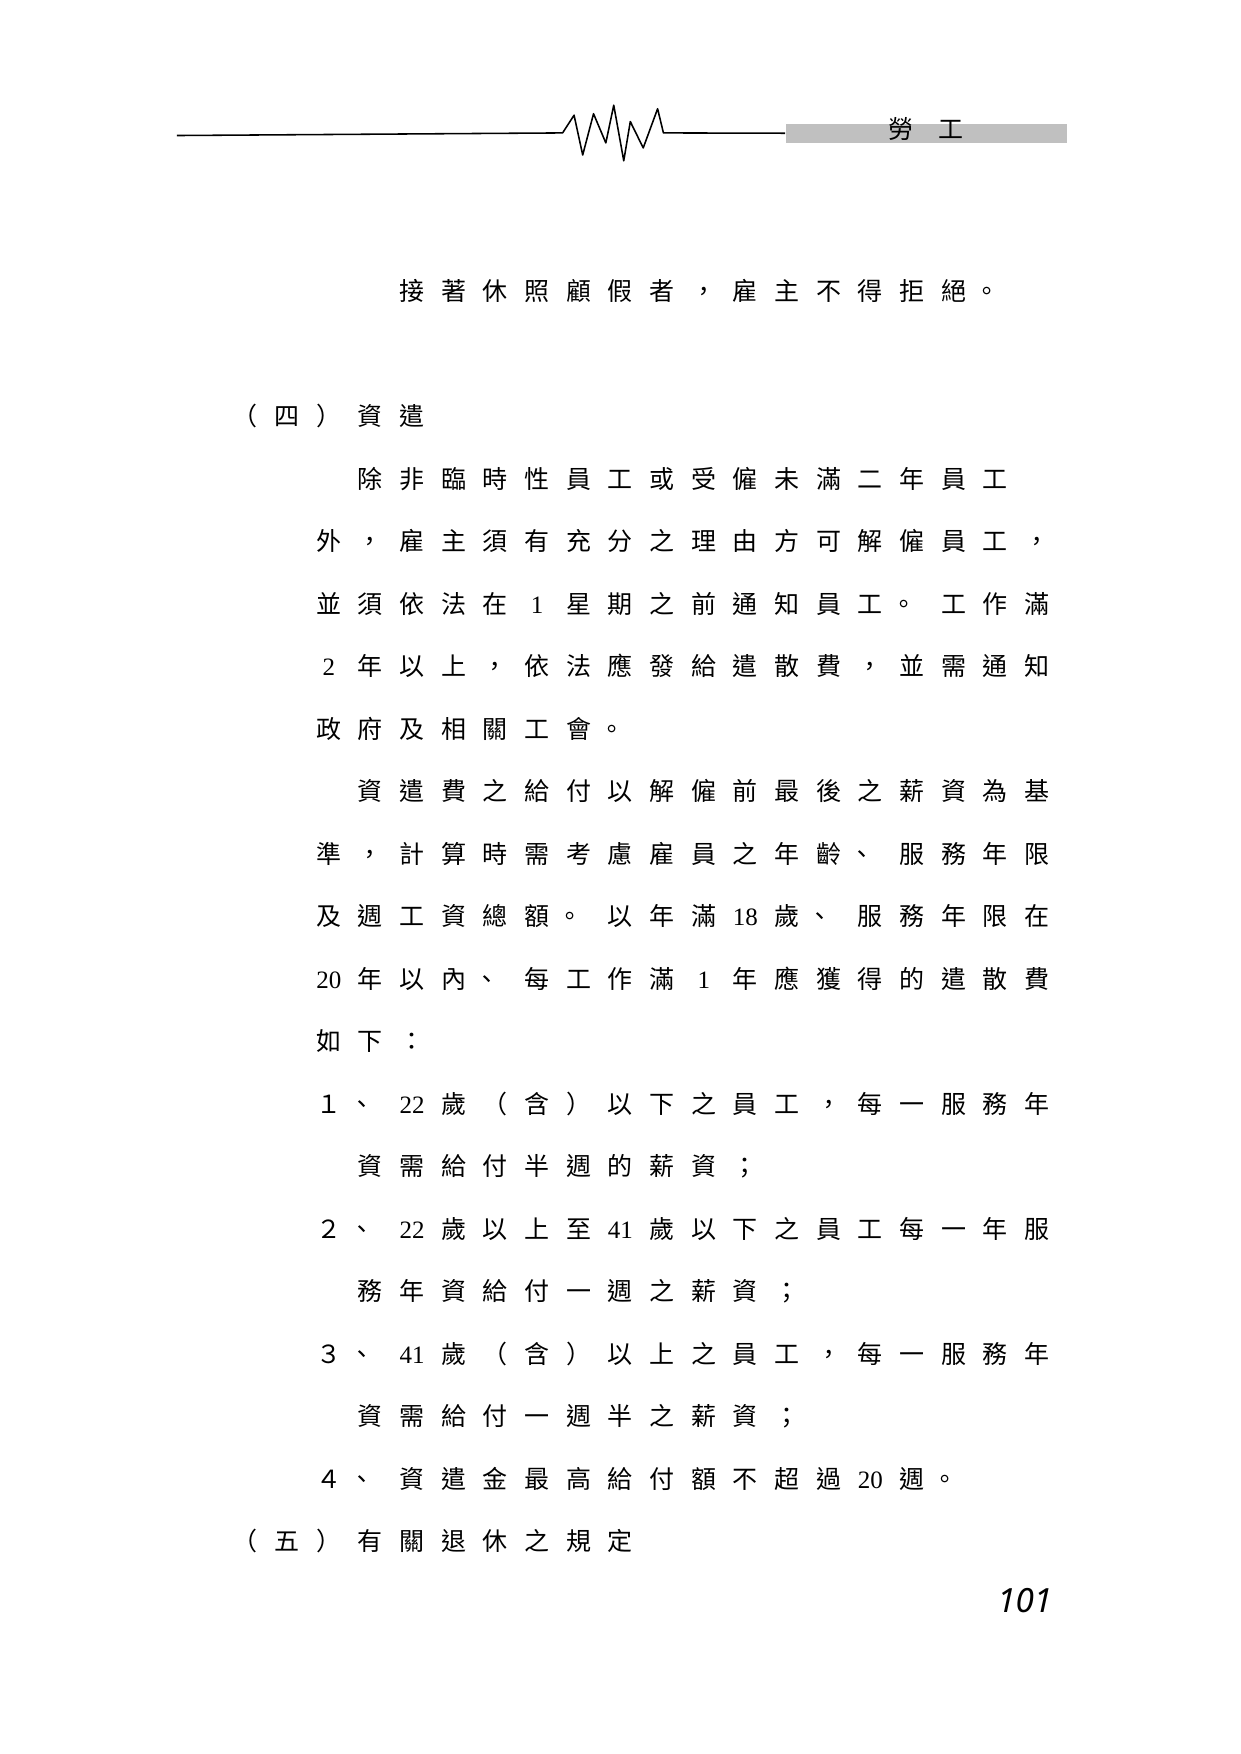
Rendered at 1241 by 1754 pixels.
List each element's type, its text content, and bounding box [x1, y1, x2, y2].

text 除非臨時性員工或受僱未滿二年員工外，雇主須有充分之理由方可解僱員工，並須依法在1星期之前通知員工。工作滿2年以上，依法應發給遣散費，並需通知政府及相關工會。 [281, 438, 1058, 750]
text （四）資遣 [207, 375, 1058, 438]
text ４、資遣金最高給付額不超過20週。 [281, 1438, 1058, 1500]
text ２、22歲以上至41歲以下之員工每一年服務年資給付一週之薪資； [281, 1188, 1058, 1313]
text ３、41歲（含）以上之員工，每一服務年資需給付一週半之薪資； [281, 1313, 1058, 1438]
text １、22歲（含）以下之員工，每一服務年資需給付半週的薪資； [281, 1063, 1058, 1188]
text 接著休照顧假者，雇主不得拒絕。 [306, 250, 1058, 313]
text （五）有關退休之規定 [207, 1500, 1058, 1563]
text 資遣費之給付以解僱前最後之薪資為基準，計算時需考慮雇員之年齡、服務年限及週工資總額。以年滿18歲、服務年限在20年以內、每工作滿1年應獲得的遣散費如下： [281, 750, 1058, 1063]
